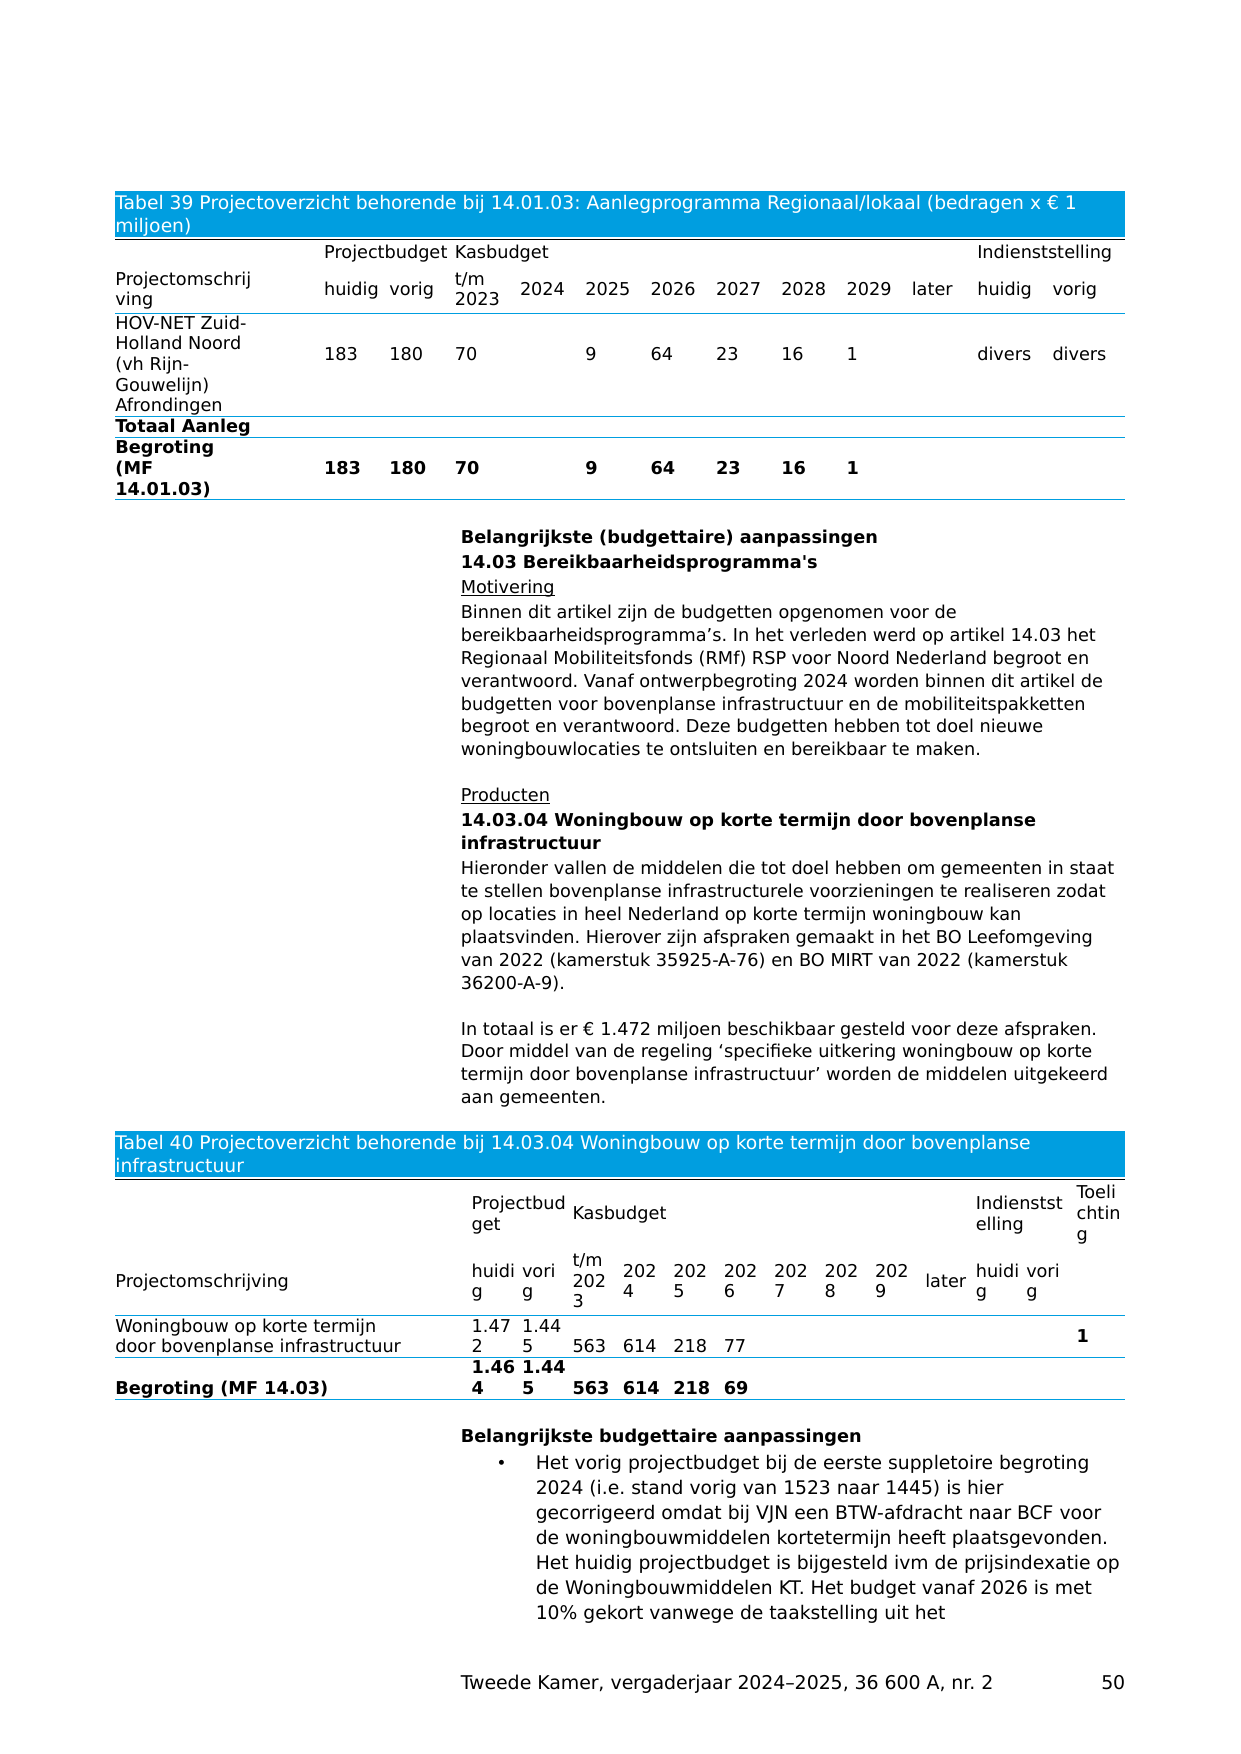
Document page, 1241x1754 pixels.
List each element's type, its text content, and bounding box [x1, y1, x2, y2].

table_cell 1.445 [519, 1358, 569, 1398]
text Belangrijkste (budgettaire) aanpassingen [461, 525, 1125, 548]
table_cell 614 [620, 1316, 670, 1357]
table_cell 70 [452, 438, 517, 499]
table_cell [517, 395, 582, 416]
table_cell [256, 266, 321, 313]
table_cell [256, 417, 321, 437]
text In totaal is er € 1.472 miljoen beschikbaar gesteld voor deze afspraken. Door middel van de regeling ‘specifieke uitkering woningbouw op korte termijn door bovenplanse infrastructuur’ worden de middelen uitgekeerd aan gemeenten. [461, 1017, 1125, 1108]
table_cell [1023, 1358, 1073, 1398]
table_cell Afrondingen [115, 395, 256, 416]
table_cell vorig [1023, 1247, 1073, 1315]
table_cell 2024 [620, 1247, 670, 1315]
table_cell divers [1049, 314, 1125, 395]
table_cell 1.464 [469, 1358, 519, 1398]
table_cell 2026 [648, 266, 713, 313]
table_cell 2027 [771, 1247, 821, 1315]
table_cell 2028 [778, 266, 843, 313]
table_cell 9 [582, 438, 647, 499]
table_cell 64 [648, 438, 713, 499]
table_cell 23 [713, 314, 778, 395]
table_cell [1074, 1358, 1125, 1398]
table_cell t/m 2023 [569, 1247, 620, 1315]
table_cell [909, 314, 974, 395]
table_cell [386, 395, 452, 416]
table_cell Totaal Aanleg [115, 417, 256, 437]
table_cell huidig [321, 266, 386, 313]
table_cell later [922, 1247, 973, 1315]
table_cell [517, 314, 582, 395]
table_cell [909, 395, 974, 416]
table_cell Indienststelling [973, 1180, 1073, 1247]
table_cell HOV-NET Zuid-Holland Noord (vh Rijn-Gouwelijn) [115, 314, 256, 395]
table_cell [648, 395, 713, 416]
table_cell [582, 395, 647, 416]
table_cell [821, 1358, 872, 1398]
table_cell Projectbudget [321, 240, 452, 266]
table_cell [418, 1316, 468, 1357]
table_cell 1.445 [519, 1316, 569, 1357]
table_cell [922, 1358, 973, 1398]
table_cell 2025 [582, 266, 647, 313]
table_cell 1.472 [469, 1316, 519, 1357]
table_cell vorig [386, 266, 452, 313]
table_cell Projectomschrijving [115, 266, 256, 313]
table_cell [713, 395, 778, 416]
table_cell [582, 417, 647, 437]
table_cell [321, 395, 386, 416]
table_cell [778, 417, 843, 437]
table_cell 9 [582, 314, 647, 395]
table_cell 2025 [670, 1247, 721, 1315]
table_cell 23 [713, 438, 778, 499]
table_cell Toelichting [1074, 1180, 1125, 1247]
table_cell 69 [721, 1358, 771, 1398]
table_cell [1049, 438, 1125, 499]
table_cell vorig [519, 1247, 569, 1315]
table_cell [922, 1316, 973, 1357]
table_cell [648, 417, 713, 437]
text Belangrijkste budgettaire aanpassingen [461, 1424, 1125, 1447]
table_cell [256, 240, 321, 266]
table_cell 218 [670, 1358, 721, 1398]
table_cell 70 [452, 314, 517, 395]
table_cell [386, 417, 452, 437]
table_cell [974, 438, 1049, 499]
table_cell [115, 1180, 418, 1247]
table_cell 563 [569, 1358, 620, 1398]
table_cell [452, 395, 517, 416]
table_cell [909, 417, 974, 437]
table_cell [713, 417, 778, 437]
table_cell [844, 417, 909, 437]
table_cell [1049, 395, 1125, 416]
table_cell t/m 2023 [452, 266, 517, 313]
table_cell Begroting (MF 14.03) [115, 1358, 418, 1398]
table_cell 614 [620, 1358, 670, 1398]
table_cell 2028 [821, 1247, 872, 1315]
table_cell 1 [1074, 1316, 1125, 1357]
table_cell [452, 417, 517, 437]
table_cell Woningbouw op korte termijn door bovenplanse infrastructuur [115, 1316, 418, 1357]
table_cell Begroting (MF 14.01.03) [115, 438, 256, 499]
table_cell huidig [973, 1247, 1023, 1315]
table_cell 77 [721, 1316, 771, 1357]
table_cell 183 [321, 438, 386, 499]
table_cell 64 [648, 314, 713, 395]
table_cell vorig [1049, 266, 1125, 313]
table_cell [974, 417, 1049, 437]
table_cell [418, 1180, 468, 1247]
table_cell divers [974, 314, 1049, 395]
table_cell 1 [844, 314, 909, 395]
table_cell [517, 438, 582, 499]
table_cell [418, 1247, 468, 1315]
table_cell [418, 1358, 468, 1398]
table_cell [844, 395, 909, 416]
table_cell [872, 1358, 922, 1398]
table_cell [771, 1316, 821, 1357]
table_cell [974, 395, 1049, 416]
table_cell 180 [386, 314, 452, 395]
table_cell Indienststelling [974, 240, 1125, 266]
table_cell [1023, 1316, 1073, 1357]
table_cell Projectbudget [469, 1180, 569, 1247]
table_cell 16 [778, 314, 843, 395]
table_cell 2024 [517, 266, 582, 313]
table_cell [771, 1358, 821, 1398]
text Motivering [461, 575, 1125, 598]
table_cell [115, 240, 256, 266]
table_cell 2029 [872, 1247, 922, 1315]
table_cell [1074, 1247, 1125, 1315]
text 14.03 Bereikbaarheidsprogramma's [461, 550, 1125, 573]
table_cell Kasbudget [452, 240, 974, 266]
table_cell [1049, 417, 1125, 437]
text 14.03.04 Woningbouw op korte termijn door bovenplanse infrastructuur [461, 808, 1125, 854]
table_cell huidig [469, 1247, 519, 1315]
text Hieronder vallen de middelen die tot doel hebben om gemeenten in staat te stellen bovenplanse infrastructurele voorzieningen te realiseren zodat op locaties in heel Nederland op korte termijn woningbouw kan plaatsvinden. Hierover zijn afspraken gemaakt in het BO Leefomgeving van 2022 (kamerstuk 35925-A-76) en BO MIRT van 2022 (kamerstuk 36200-A-9). [461, 856, 1125, 994]
text Producten [461, 783, 1125, 806]
table_cell [256, 438, 321, 499]
table_cell [778, 395, 843, 416]
table_cell 563 [569, 1316, 620, 1357]
table_cell 16 [778, 438, 843, 499]
table_cell [973, 1358, 1023, 1398]
text Binnen dit artikel zijn de budgetten opgenomen voor de bereikbaarheidsprogramma’s. In het verleden werd op artikel 14.03 het Regionaal Mobiliteitsfonds (RMf) RSP voor Noord Nederland begroot en verantwoord. Vanaf ontwerpbegroting 2024 worden binnen dit artikel de budgetten voor bovenplanse infrastructuur en de mobiliteitspakketten begroot en verantwoord. Deze budgetten hebben tot doel nieuwe woningbouwlocaties te ontsluiten en bereikbaar te maken. [461, 600, 1125, 760]
table_cell Projectomschrijving [115, 1247, 418, 1315]
table_cell [973, 1316, 1023, 1357]
table_cell 218 [670, 1316, 721, 1357]
table_cell [909, 438, 974, 499]
table_cell Kasbudget [569, 1180, 973, 1247]
table_cell 2026 [721, 1247, 771, 1315]
table_cell later [909, 266, 974, 313]
table_cell 180 [386, 438, 452, 499]
table_cell [517, 417, 582, 437]
table_cell 1 [844, 438, 909, 499]
table_cell [321, 417, 386, 437]
table_cell 2029 [844, 266, 909, 313]
list Het vorig projectbudget bij de eerste suppletoire begroting 2024 (i.e. stand vorig van 1523 naar 1445) is hier gecorrigeerd omdat bij VJN een BTW-afdracht naar BCF voor de woningbouwmiddelen kortetermijn heeft plaatsgevonden. Het huidig projectbudget is bijgesteld ivm de prijsindexatie op de Woningbouwmiddelen KT. Het budget vanaf 2026 is met 10% gekort vanwege de taakstelling uit het [498, 1449, 1125, 1624]
table_cell [256, 314, 321, 395]
table_cell [821, 1316, 872, 1357]
table_cell [872, 1316, 922, 1357]
table_cell 183 [321, 314, 386, 395]
table_cell [256, 395, 321, 416]
table_cell 2027 [713, 266, 778, 313]
table_cell huidig [974, 266, 1049, 313]
